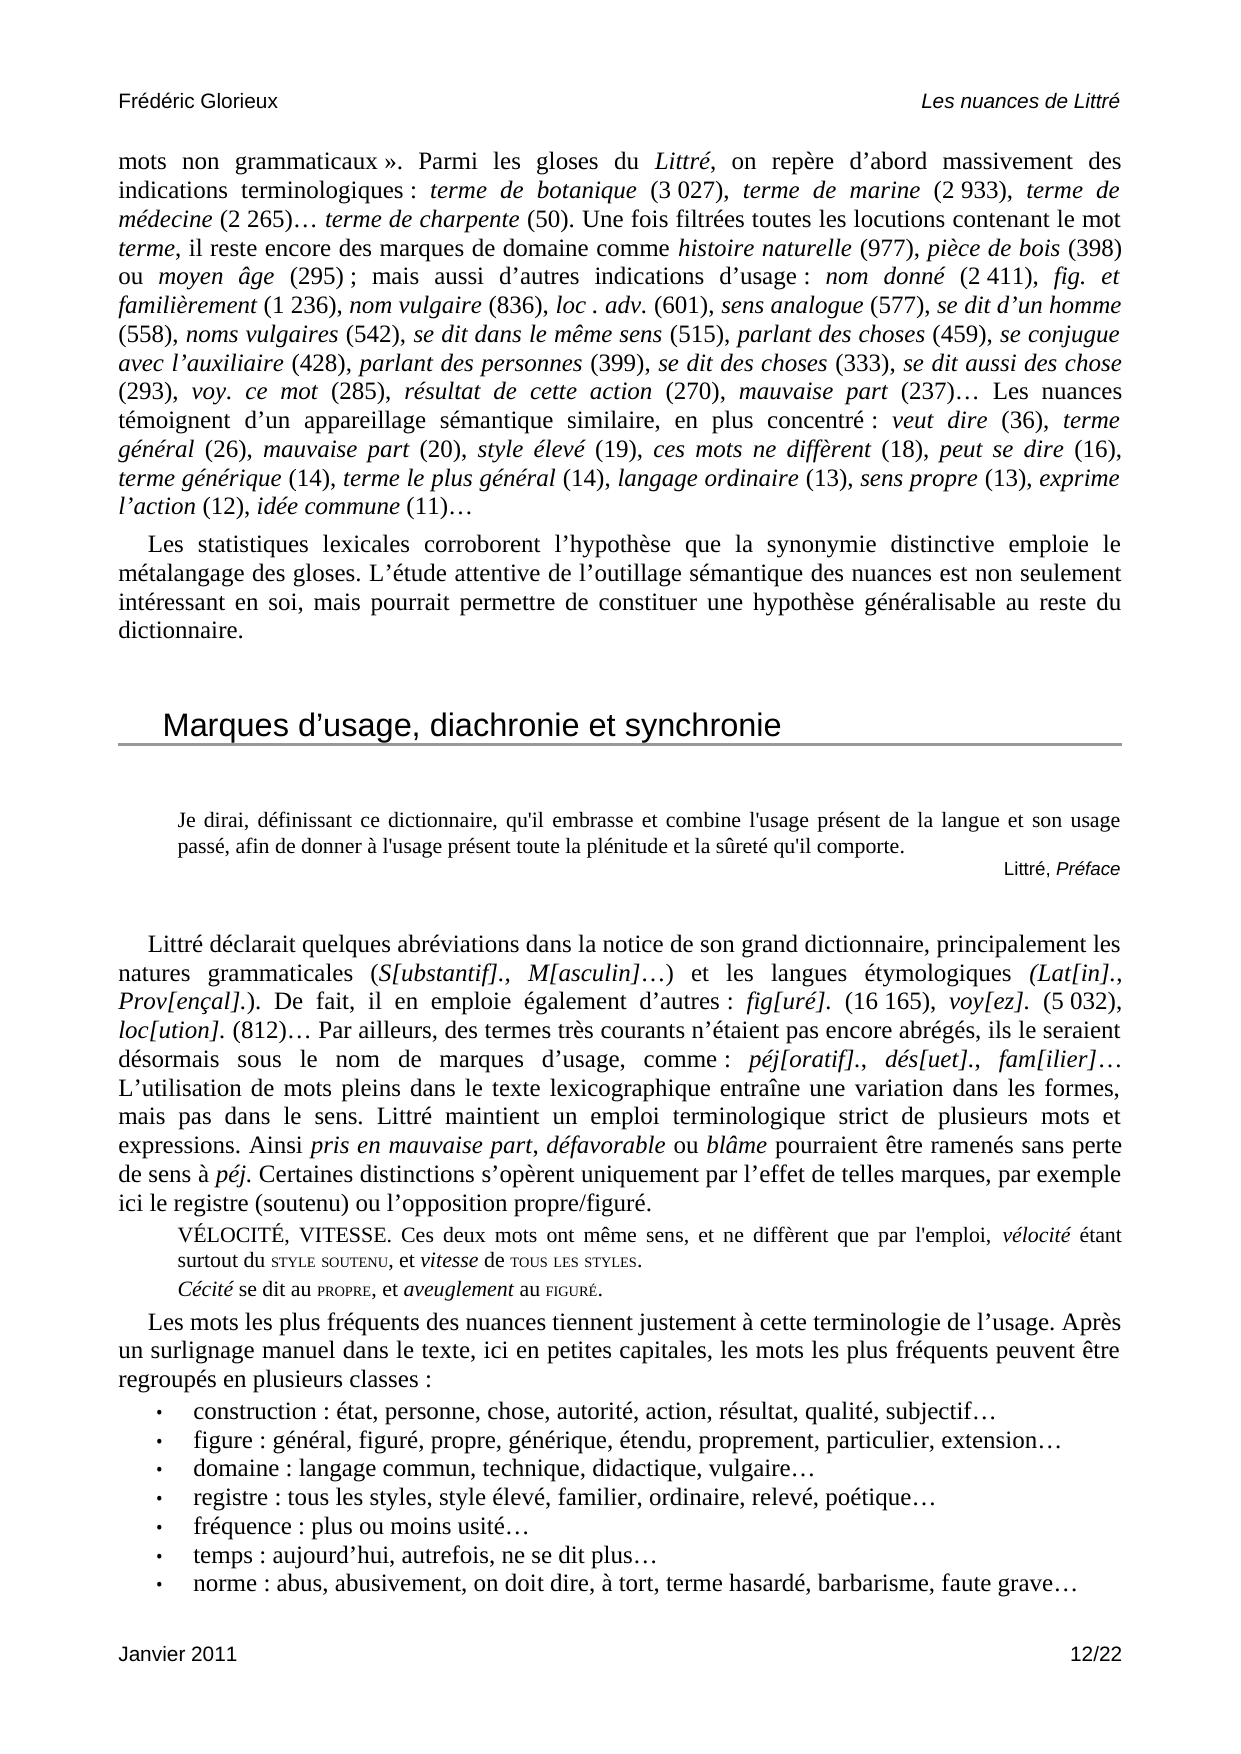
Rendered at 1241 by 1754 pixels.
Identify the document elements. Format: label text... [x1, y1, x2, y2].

text mots non grammaticaux ». Parmi les gloses du Littré, on repère d’abord massivement des indications terminologiques : terme de botanique (3 027), terme de marine (2 933), terme de médecine (2 265)… terme de charpente (50). Une fois filtrées toutes les locutions contenant le mot terme, il reste encore des marques de domaine comme histoire naturelle (977), pièce de bois (398) ou moyen âge (295) ; mais aussi d’autres indications d’usage : nom donné (2 411), fig. et familièrement (1 236), nom vulgaire (836), loc . adv. (601), sens analogue (577), se dit d’un homme (558), noms vulgaires (542), se dit dans le même sens (515), parlant des choses (459), se conjugue avec l’auxiliaire (428), parlant des personnes (399), se dit des choses (333), se dit aussi des chose (293), voy. ce mot (285), résultat de cette action (270), mauvaise part (237)… Les nuances témoignent d’un appareillage sémantique similaire, en plus concentré : veut dire (36), terme général (26), mauvaise part (20), style élevé (19), ces mots ne diffèrent (18), peut se dire (16), terme générique (14), terme le plus général (14), langage ordinaire (13), sens propre (13), exprime l’action (12), idée commune (11)… [118, 146, 1122, 520]
list domaine : langage commun, technique, didactique, vulgaire… [156, 1453, 1122, 1482]
list norme : abus, abusivement, on doit dire, à tort, terme hasardé, barbarisme, faute grave… [156, 1568, 1122, 1597]
text Je dirai, définissant ce dictionnaire, qu'il embrasse et combine l'usage présent de la langue et son usage passé, afin de donner à l'usage présent toute la plénitude et la sûreté qu'il comporte. [177, 807, 1122, 858]
text Les mots les plus fréquents des nuances tiennent justement à cette terminologie de l’usage. Après un surlignage manuel dans le texte, ici en petites capitales, les mots les plus fréquents peuvent être regroupés en plusieurs classes : [118, 1307, 1122, 1393]
list registre : tous les styles, style élevé, familier, ordinaire, relevé, poétique… [156, 1482, 1122, 1511]
text Cécité se dit au propre, et aveuglement au figuré. [177, 1276, 1122, 1301]
list construction : état, personne, chose, autorité, action, résultat, qualité, subjectif… [156, 1396, 1122, 1425]
text Littré déclarait quelques abréviations dans la notice de son grand dictionnaire, principalement les natures grammaticales (S[ubstantif]., M[asculin]…) et les langues étymologiques (Lat[in]., Prov[ençal].). De fait, il en emploie également d’autres : fig[uré]. (16 165), voy[ez]. (5 032), loc[ution]. (812)… Par ailleurs, des termes très courants n’étaient pas encore abrégés, ils le seraient désormais sous le nom de marques d’usage, comme : péj[oratif]., dés[uet]., fam[ilier]… L’utilisation de mots pleins dans le texte lexicographique entraîne une variation dans les formes, mais pas dans le sens. Littré maintient un emploi terminologique strict de plusieurs mots et expressions. Ainsi pris en mauvaise part, défavorable ou blâme pourraient être ramenés sans perte de sens à péj. Certaines distinctions s’opèrent uniquement par l’effet de telles marques, par exemple ici le registre (soutenu) ou l’opposition propre/figuré. [118, 929, 1122, 1216]
text VÉLOCITÉ, VITESSE. Ces deux mots ont même sens, et ne diffèrent que par l'emploi, vélocité étant surtout du style soutenu, et vitesse de tous les styles. [177, 1222, 1122, 1273]
text Les statistiques lexicales corroborent l’hypothèse que la synonymie distinctive emploie le métalangage des gloses. L’étude attentive de l’outillage sémantique des nuances est non seulement intéressant en soi, mais pourrait permettre de constituer une hypothèse généralisable au reste du dictionnaire. [118, 529, 1122, 644]
list temps : aujourd’hui, autrefois, ne se dit plus… [156, 1540, 1122, 1568]
list figure : général, figuré, propre, générique, étendu, proprement, particulier, extension… [156, 1425, 1122, 1453]
text Littré, Préface [236, 858, 1122, 879]
subtitle Marques d’usage, diachronie et synchronie [118, 706, 1122, 743]
list fréquence : plus ou moins usité… [156, 1511, 1122, 1540]
